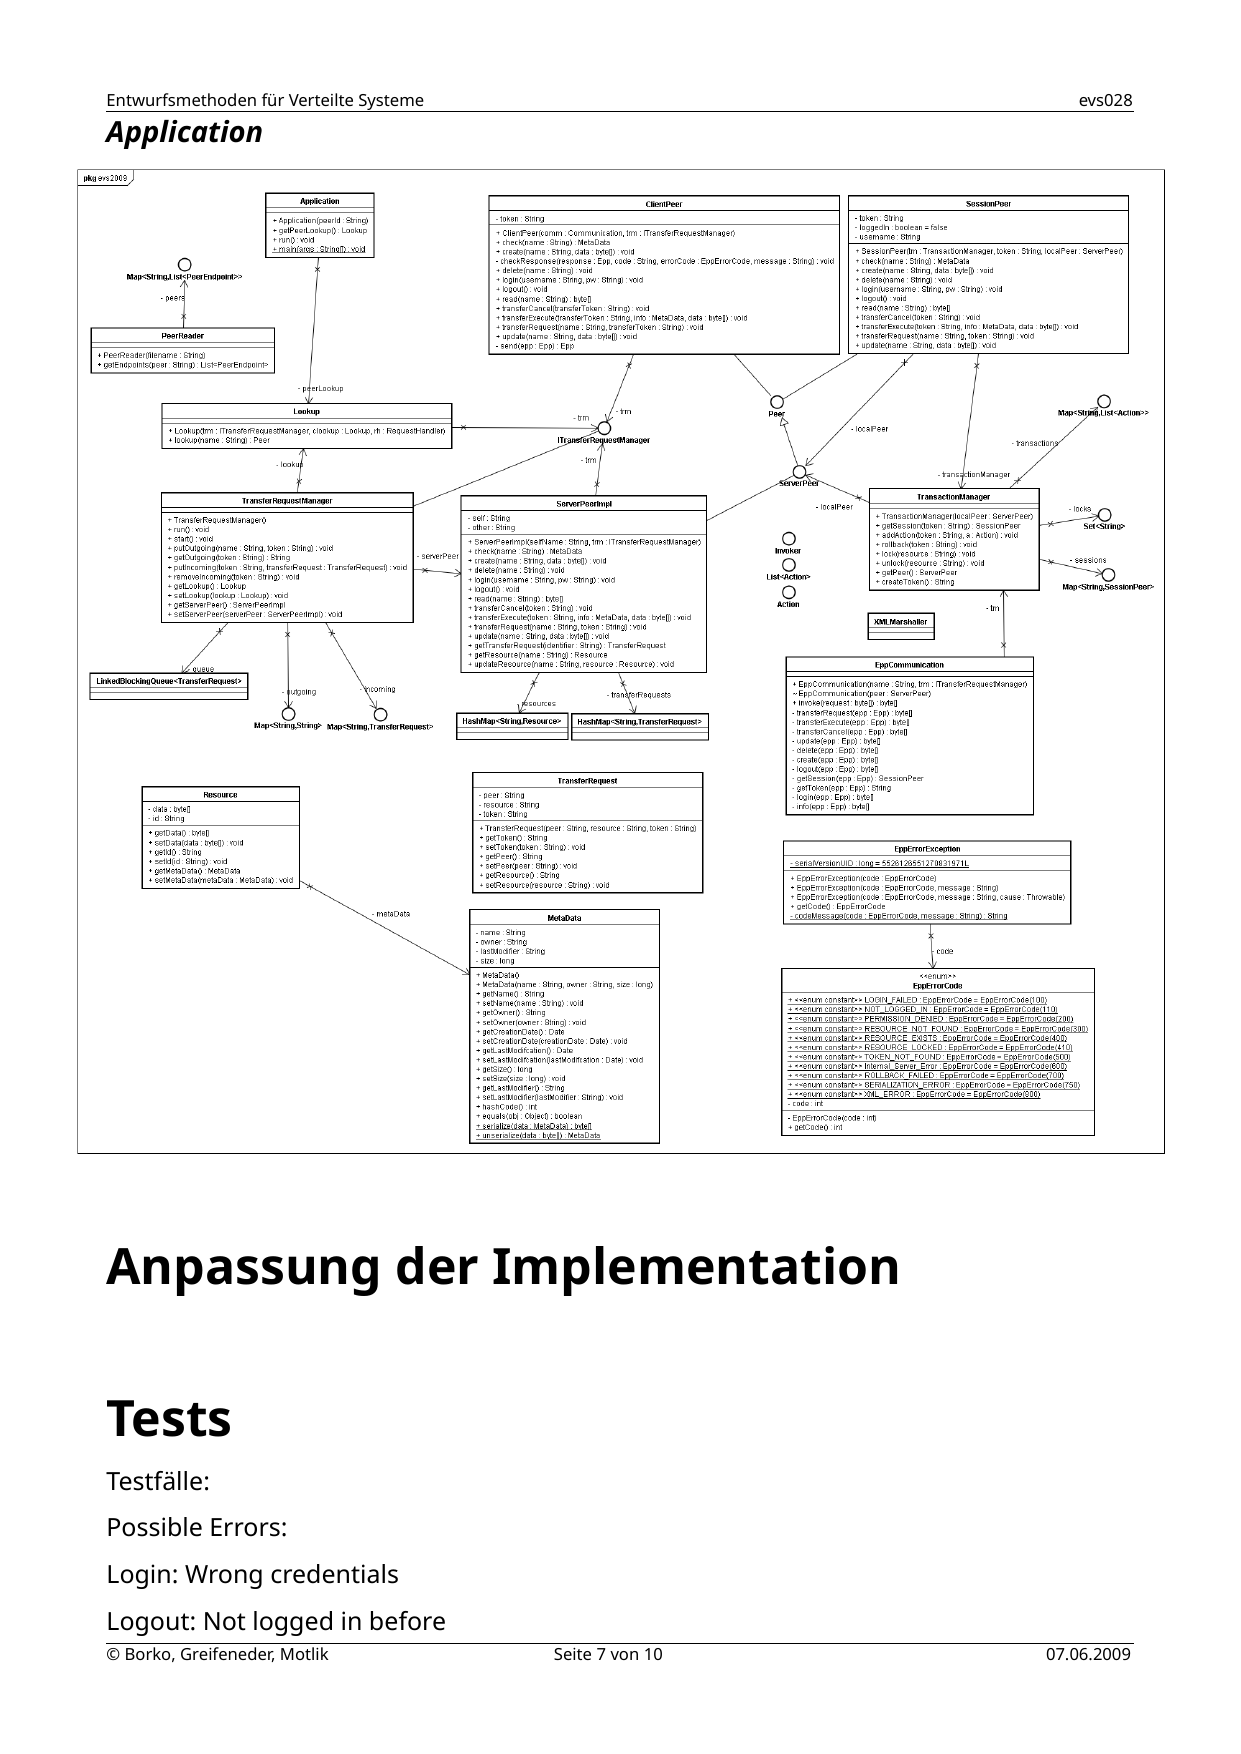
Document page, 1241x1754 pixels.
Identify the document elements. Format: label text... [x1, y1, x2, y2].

text Testfälle: [106, 1463, 1134, 1497]
subtitle Tests [106, 1383, 1134, 1451]
text Possible Errors: [106, 1510, 1134, 1544]
text Login: Wrong credentials [106, 1557, 1134, 1591]
text Logout: Not logged in before [106, 1603, 1134, 1637]
subtitle Anpassung der Implementation [106, 1231, 1134, 1299]
picture [71, 163, 1170, 1159]
subtitle Application [106, 112, 1134, 151]
